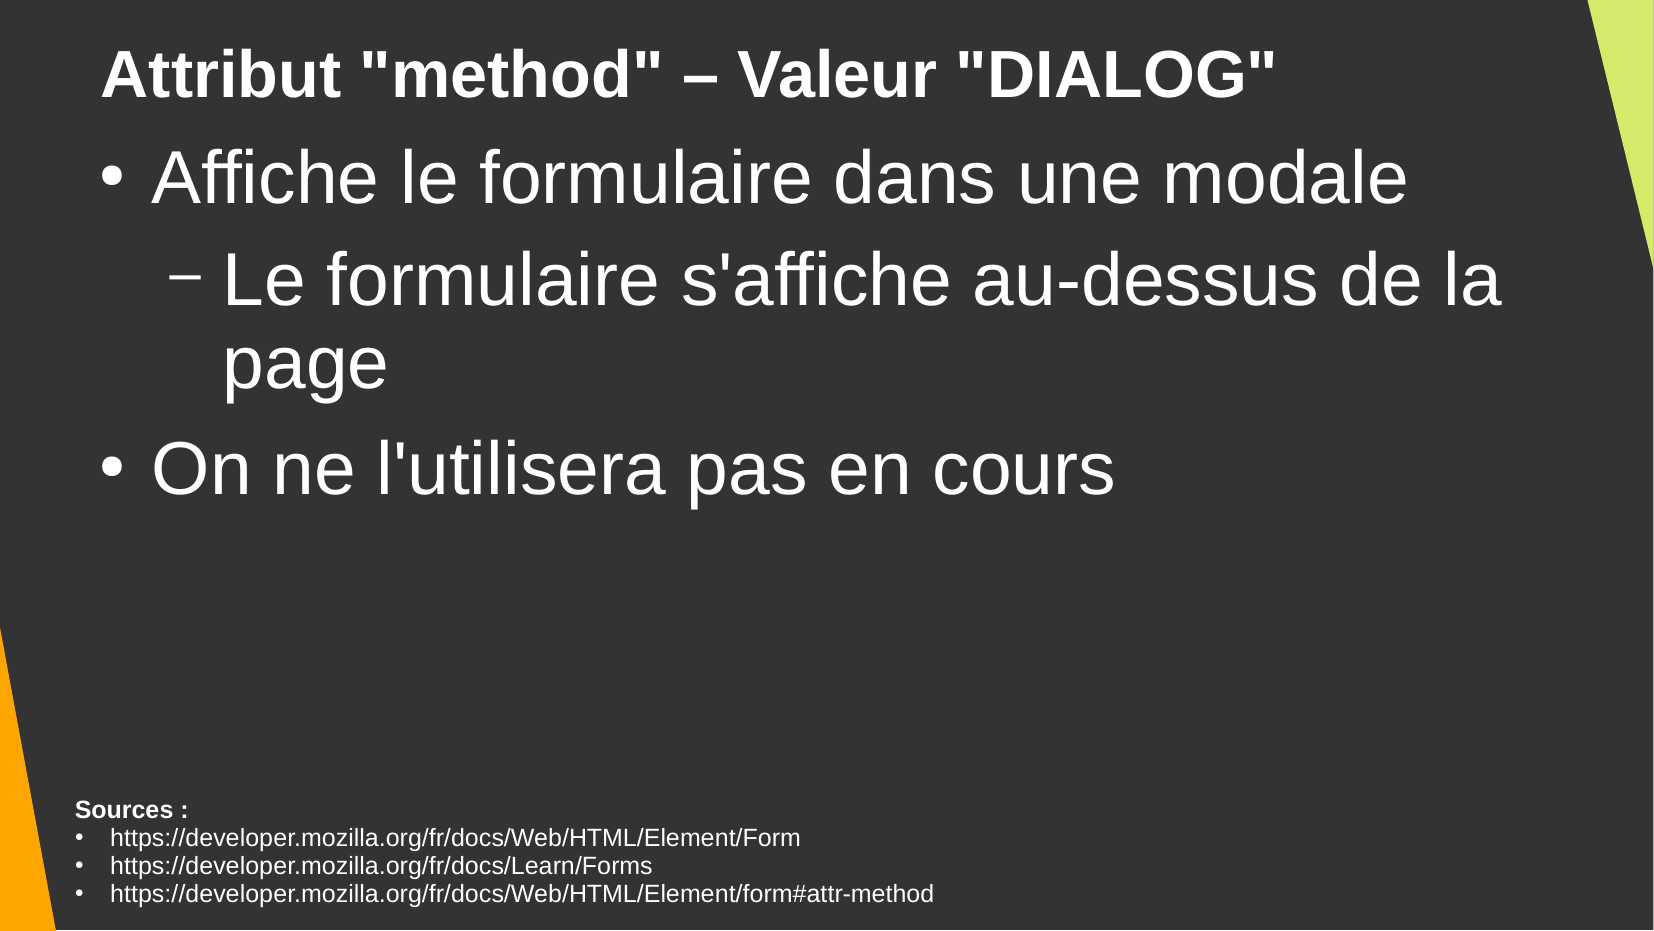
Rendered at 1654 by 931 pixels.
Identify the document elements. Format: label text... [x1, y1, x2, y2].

text_box Sources : https://developer.mozilla.org/fr/docs/Web/HTML/Element/Form https://developer.mozilla.org/fr/docs/Learn/Forms https://developer.mozilla.org/fr/docs/Web/HTML/Element/form#attr-method [60, 788, 1546, 916]
text_box [1587, 0, 1654, 272]
title Attribut "method" – Valeur "DIALOG" [82, 37, 1571, 114]
list Affiche le formulaire dans une modale Le formulaire s'affiche au-dessus de la page On ne l'utilisera pas en cours [80, 135, 1605, 709]
text_box [0, 627, 56, 931]
